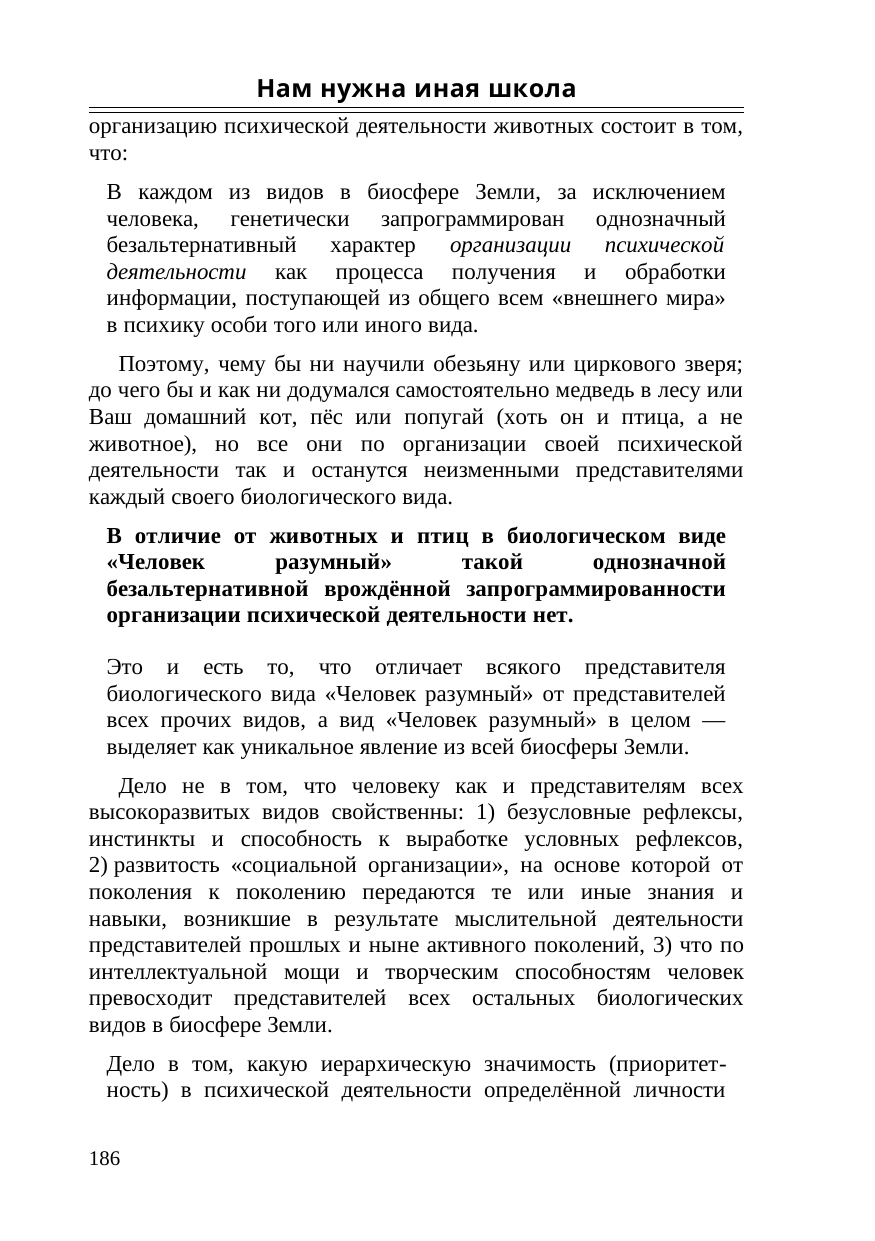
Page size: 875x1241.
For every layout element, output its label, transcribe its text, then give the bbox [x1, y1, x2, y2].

text Дело в том, какую иерархическую значимость (приоритет­ность) в психической деятельности определённой личности [106, 1050, 726, 1103]
text Поэтому, чему бы ни научили обезьяну или циркового зверя; до чего бы и как ни додумался самостоятельно медведь в лесу или Ваш домашний кот, пёс или попугай (хоть он и птица, а не животное), но все они по организации своей психической деятельности так и останутся неизменными представителями каждый своего био­логического вида. [89, 350, 744, 509]
text В отличие от животных и птиц в биологическом виде «Человек разумный» такой однозначной безальтернативной врождённой запрограммированности организации пси­хической деятельности нет. [106, 522, 726, 628]
text организацию психической деятельности животных состоит в том, что: [89, 113, 744, 165]
text Это и есть то, что отличает всякого представителя биологического вида «Человек разумный» от представителей всех прочих видов, а вид «Человек разумный» в целом — выделяет как уникальное явление из всей биосферы Земли. [106, 653, 726, 759]
text В каждом из видов в биосфере Земли, за исключением человека, генетически запрограммирован однозначный безальтернативный характер организации психической деятельности как процесса получения и обработки информации, поступающей из общего всем «внешнего мира» в психику особи того или иного вида. [106, 178, 726, 337]
text Дело не в том, что человеку как и представителям всех высокоразвитых видов свойственны: 1) безусловные рефлексы, инстинкты и способность к выработке условных рефлексов, 2) раз­ви­тость «социальной организации», на основе которой от поколения к поколению передаются те или иные знания и навыки, возникшие в результате мыслительной деятельности представителей прошлых и ныне активного поколений, 3) что по интеллектуальной мощи и творческим способностям человек превосходит представителей всех остальных биологических видов в биосфере Земли. [89, 772, 744, 1037]
